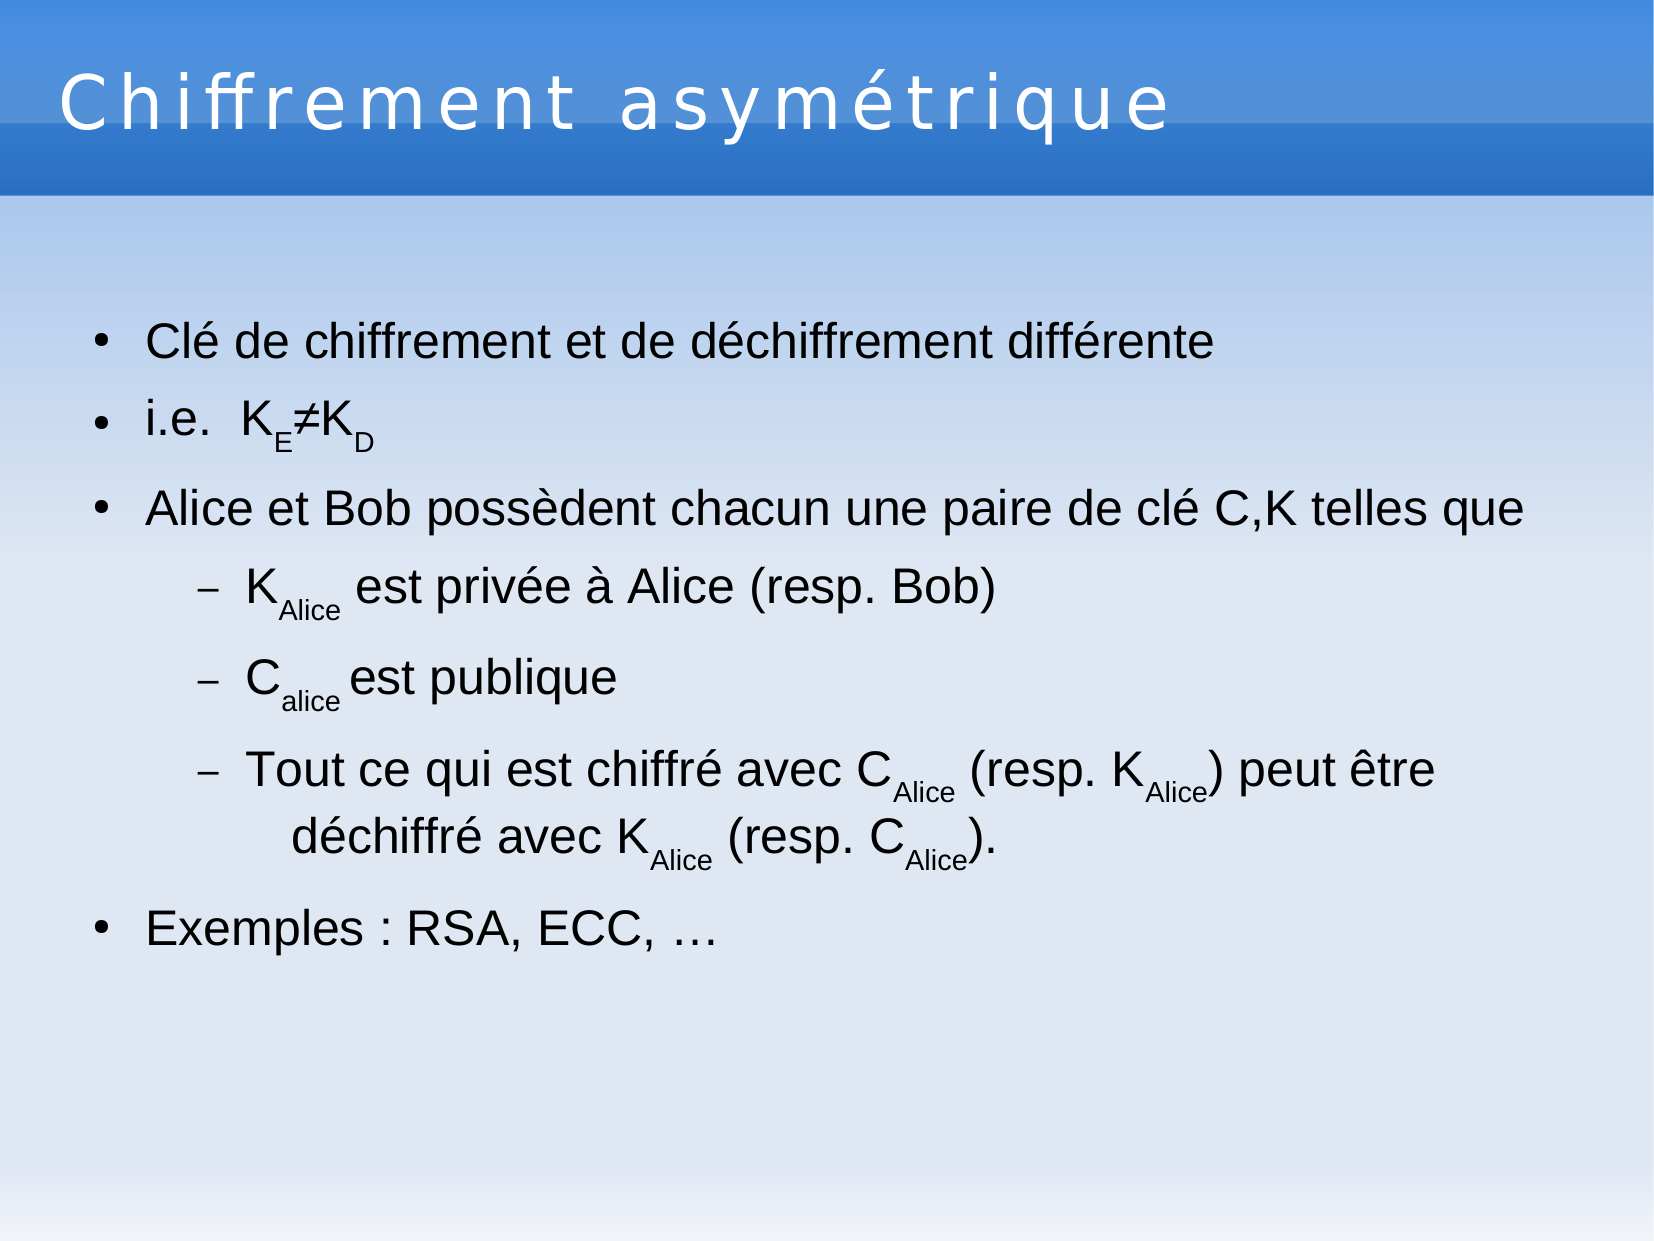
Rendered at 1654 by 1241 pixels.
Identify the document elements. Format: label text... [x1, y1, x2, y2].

picture [0, 0, 1654, 1241]
title Chiffrement asymétrique [59, 29, 1270, 178]
list Clé de chiffrement et de déchiffrement différente i.e. KE≠KD Alice et Bob possèdent chacun une paire de clé C,K telles que KAlice est privée à Alice (resp. Bob) Calice est publique Tout ce qui est chiffré avec CAlice (resp. KAlice) peut être déchiffré avec KAlice (resp. CAlice). Exemples : RSA, ECC, … [75, 235, 1621, 1034]
